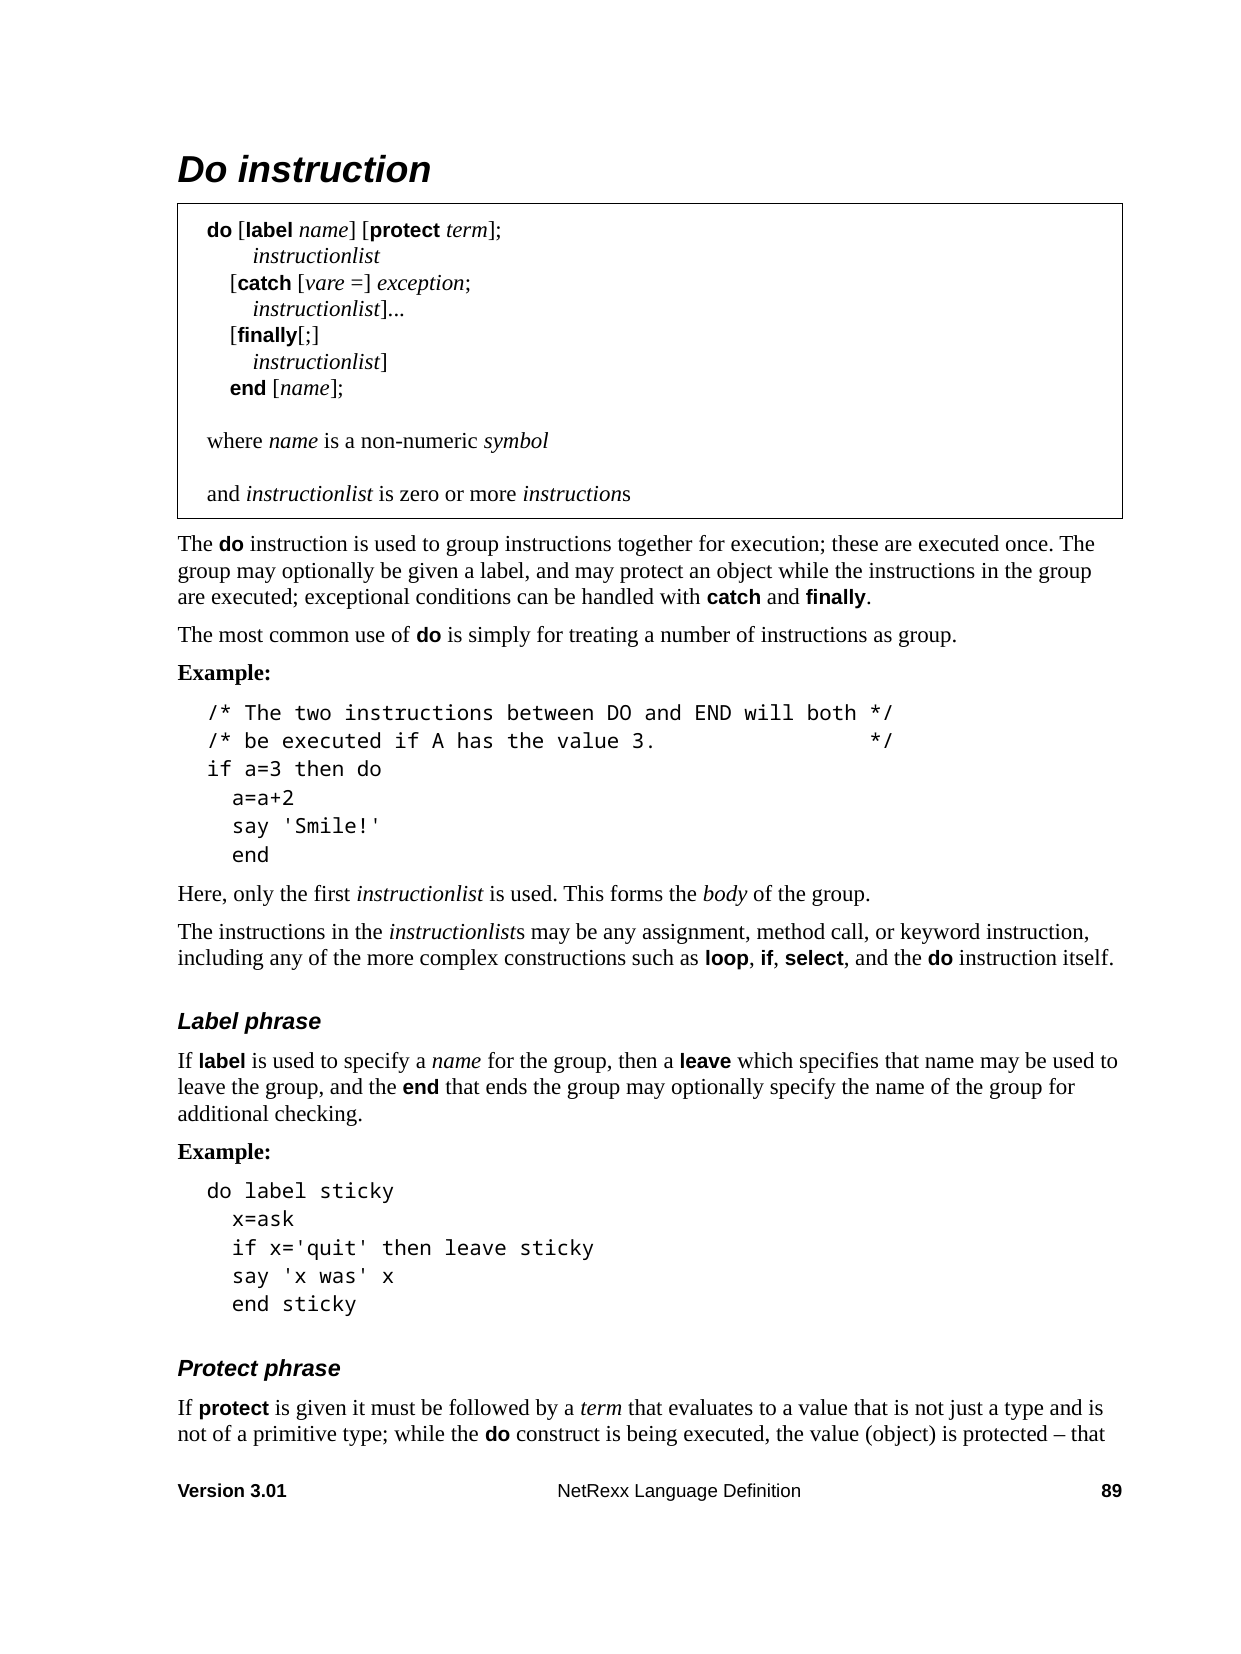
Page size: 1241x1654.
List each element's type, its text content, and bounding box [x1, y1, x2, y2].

text do label sticky x=ask if x='quit' then leave sticky say 'x was' x end sticky [207, 1176, 1122, 1318]
subtitle Do instruction [177, 148, 1122, 191]
text Example: [177, 659, 1122, 686]
subtitle Protect phrase [177, 1355, 1122, 1382]
text /* The two instructions between DO and END will both */ /* be executed if A has the value 3. */ if a=3 then do a=a+2 say 'Smile!' end [207, 698, 1122, 868]
text Example: [177, 1138, 1122, 1164]
text If protect is given it must be followed by a term that evaluates to a value that is not just a type and is not of a primitive type; while the do construct is being executed, the value (object) is protected – that [177, 1394, 1122, 1447]
text If label is used to specify a name for the group, then a leave which specifies that name may be used to leave the group, and the end that ends the group may optionally specify the name of the group for additional checking. [177, 1047, 1122, 1126]
subtitle Label phrase [177, 1008, 1122, 1034]
table_header do [label name] [protect term]; instructionlist [catch [vare =] exception; instructionlist]... [finally[;] instructionlist] end [name]; where name is a non-numeric symbol and instructionlist is zero or more instructions [178, 204, 1122, 518]
text Here, only the first instructionlist is used. This forms the body of the group. [177, 880, 1122, 906]
text The do instruction is used to group instructions together for execution; these are executed once. The group may optionally be given a label, and may protect an object while the instructions in the group are executed; exceptional conditions can be handled with catch and finally. [177, 531, 1122, 609]
text The most common use of do is simply for treating a number of instructions as group. [177, 621, 1122, 648]
text The instructions in the instructionlists may be any assignment, method call, or keyword instruction, including any of the more complex constructions such as loop, if, select, and the do instruction itself. [177, 918, 1122, 971]
